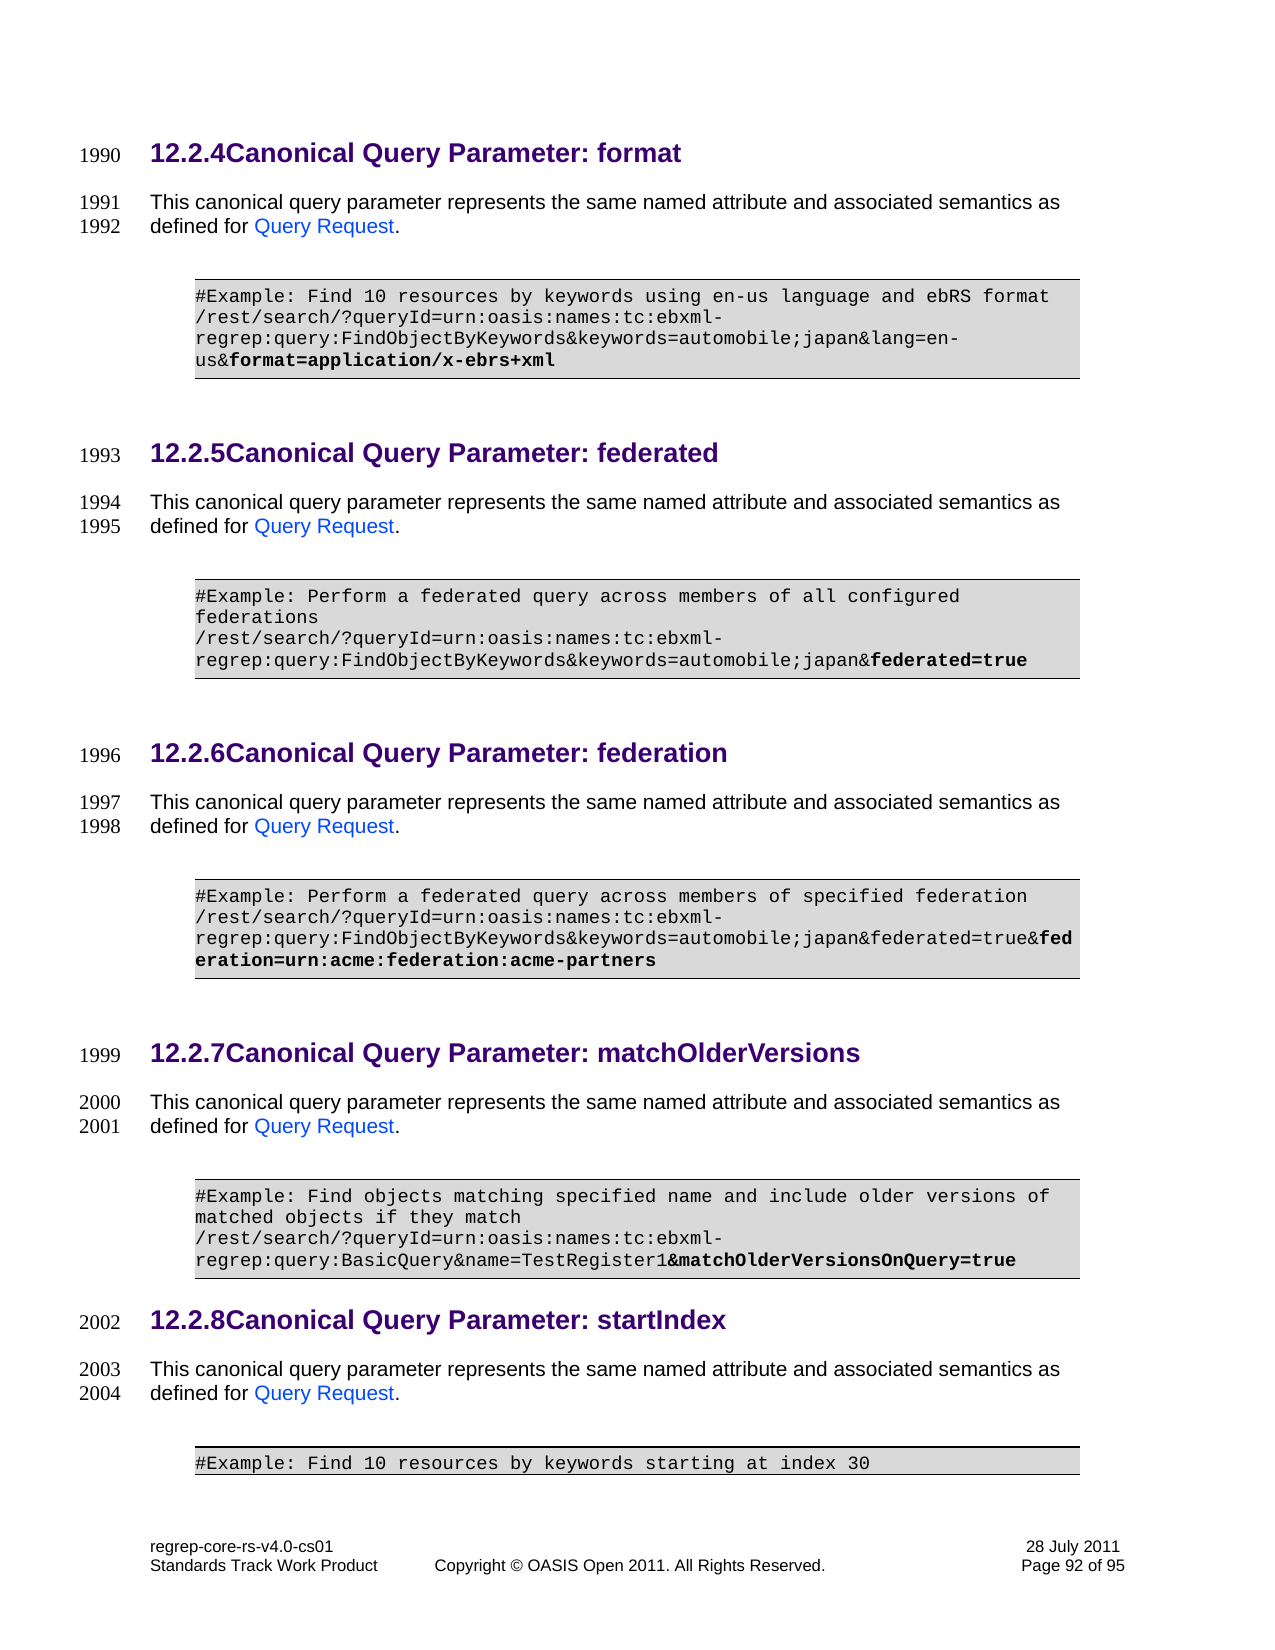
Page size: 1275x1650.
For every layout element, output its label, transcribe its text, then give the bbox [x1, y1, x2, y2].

text This canonical query parameter represents the same named attribute and associated semantics as defined for Query Request. [150, 489, 1125, 537]
subtitle Canonical Query Parameter: federated [150, 437, 1125, 468]
text /rest/search/?queryId=urn:oasis:names:tc:ebxml-regrep:query:FindObjectByKeywords&keywords=automobile;japan&federated=true [195, 622, 1080, 678]
subtitle Canonical Query Parameter: startIndex [150, 1304, 1125, 1336]
subtitle Canonical Query Parameter: federation [150, 737, 1125, 768]
subtitle Canonical Query Parameter: format [150, 137, 1125, 168]
text #Example: Find 10 resources by keywords starting at index 30 [195, 1448, 1080, 1474]
text #Example: Perform a federated query across members of specified federation [195, 880, 1080, 901]
text /rest/search/?queryId=urn:oasis:names:tc:ebxml-regrep:query:FindObjectByKeywords&keywords=automobile;japan&lang=en-us&format=application/x-ebrs+xml [195, 301, 1080, 378]
text This canonical query parameter represents the same named attribute and associated semantics as defined for Query Request. [150, 1089, 1125, 1137]
text #Example: Find objects matching specified name and include older versions of matched objects if they match [195, 1180, 1080, 1222]
text /rest/search/?queryId=urn:oasis:names:tc:ebxml-regrep:query:FindObjectByKeywords&keywords=automobile;japan&federated=true&federation=urn:acme:federation:acme-partners [195, 901, 1080, 978]
text This canonical query parameter represents the same named attribute and associated semantics as defined for Query Request. [150, 1357, 1125, 1404]
text /rest/search/?queryId=urn:oasis:names:tc:ebxml-regrep:query:BasicQuery&name=TestRegister1&matchOlderVersionsOnQuery=true [195, 1222, 1080, 1278]
text #Example: Perform a federated query across members of all configured federations [195, 580, 1080, 622]
text This canonical query parameter represents the same named attribute and associated semantics as defined for Query Request. [150, 189, 1125, 237]
text #Example: Find 10 resources by keywords using en-us language and ebRS format [195, 280, 1080, 301]
text This canonical query parameter represents the same named attribute and associated semantics as defined for Query Request. [150, 789, 1125, 837]
subtitle Canonical Query Parameter: matchOlderVersions [150, 1037, 1125, 1068]
